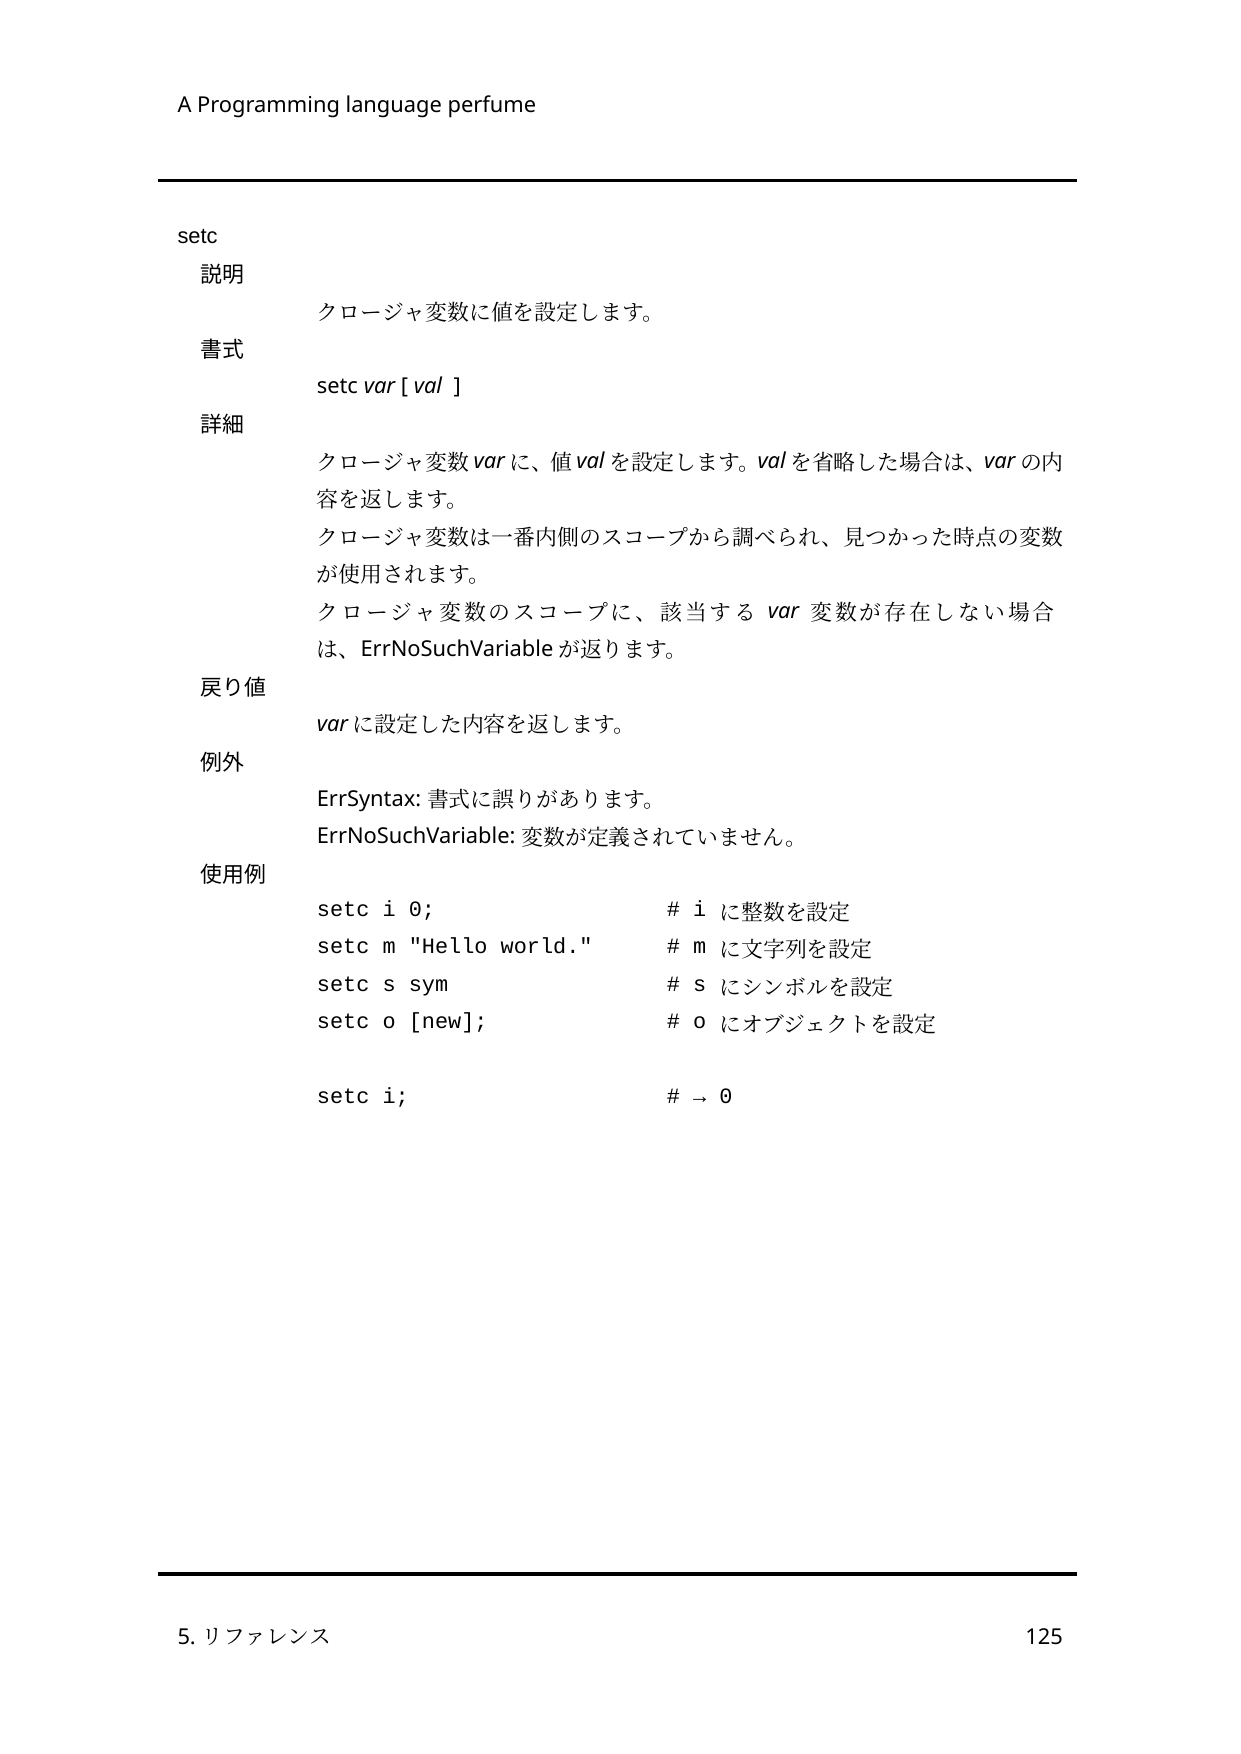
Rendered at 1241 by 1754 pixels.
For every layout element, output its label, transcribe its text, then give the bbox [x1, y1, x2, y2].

table_cell 戻り値 [200, 667, 317, 742]
table_cell setc var [ val ] [317, 329, 1063, 404]
table_cell setc i 0; # i に整数を設定 setc m "Hello world." # m に文字列を設定 setc s sym # s にシンボルを設定 setc o [new]; # o にオブジェクトを設定 setc i; # → 0 [317, 854, 1063, 1117]
table_cell クロージャ変数varに、値valを設定します。valを省略した場合は、varの内容を返します。 クロージャ変数は一番内側のスコープから調べられ、見つかった時点の変数が使用されます。 クロージャ変数のスコープに、該当する var 変数が存在しない場合は、ErrNoSuchVariableが返ります。 [317, 404, 1063, 667]
table_cell ErrSyntax: 書式に誤りがあります。 ErrNoSuchVariable: 変数が定義されていません。 [317, 742, 1063, 854]
table_cell 使用例 [200, 854, 317, 1117]
table_header クロージャ変数に値を設定します。 [317, 254, 1063, 329]
table_cell 例外 [200, 742, 317, 854]
table_cell 詳細 [200, 404, 317, 667]
table_cell 書式 [200, 329, 317, 404]
table_cell varに設定した内容を返します。 [317, 667, 1063, 742]
subtitle setc [177, 217, 1063, 254]
table_header 説明 [200, 254, 317, 329]
